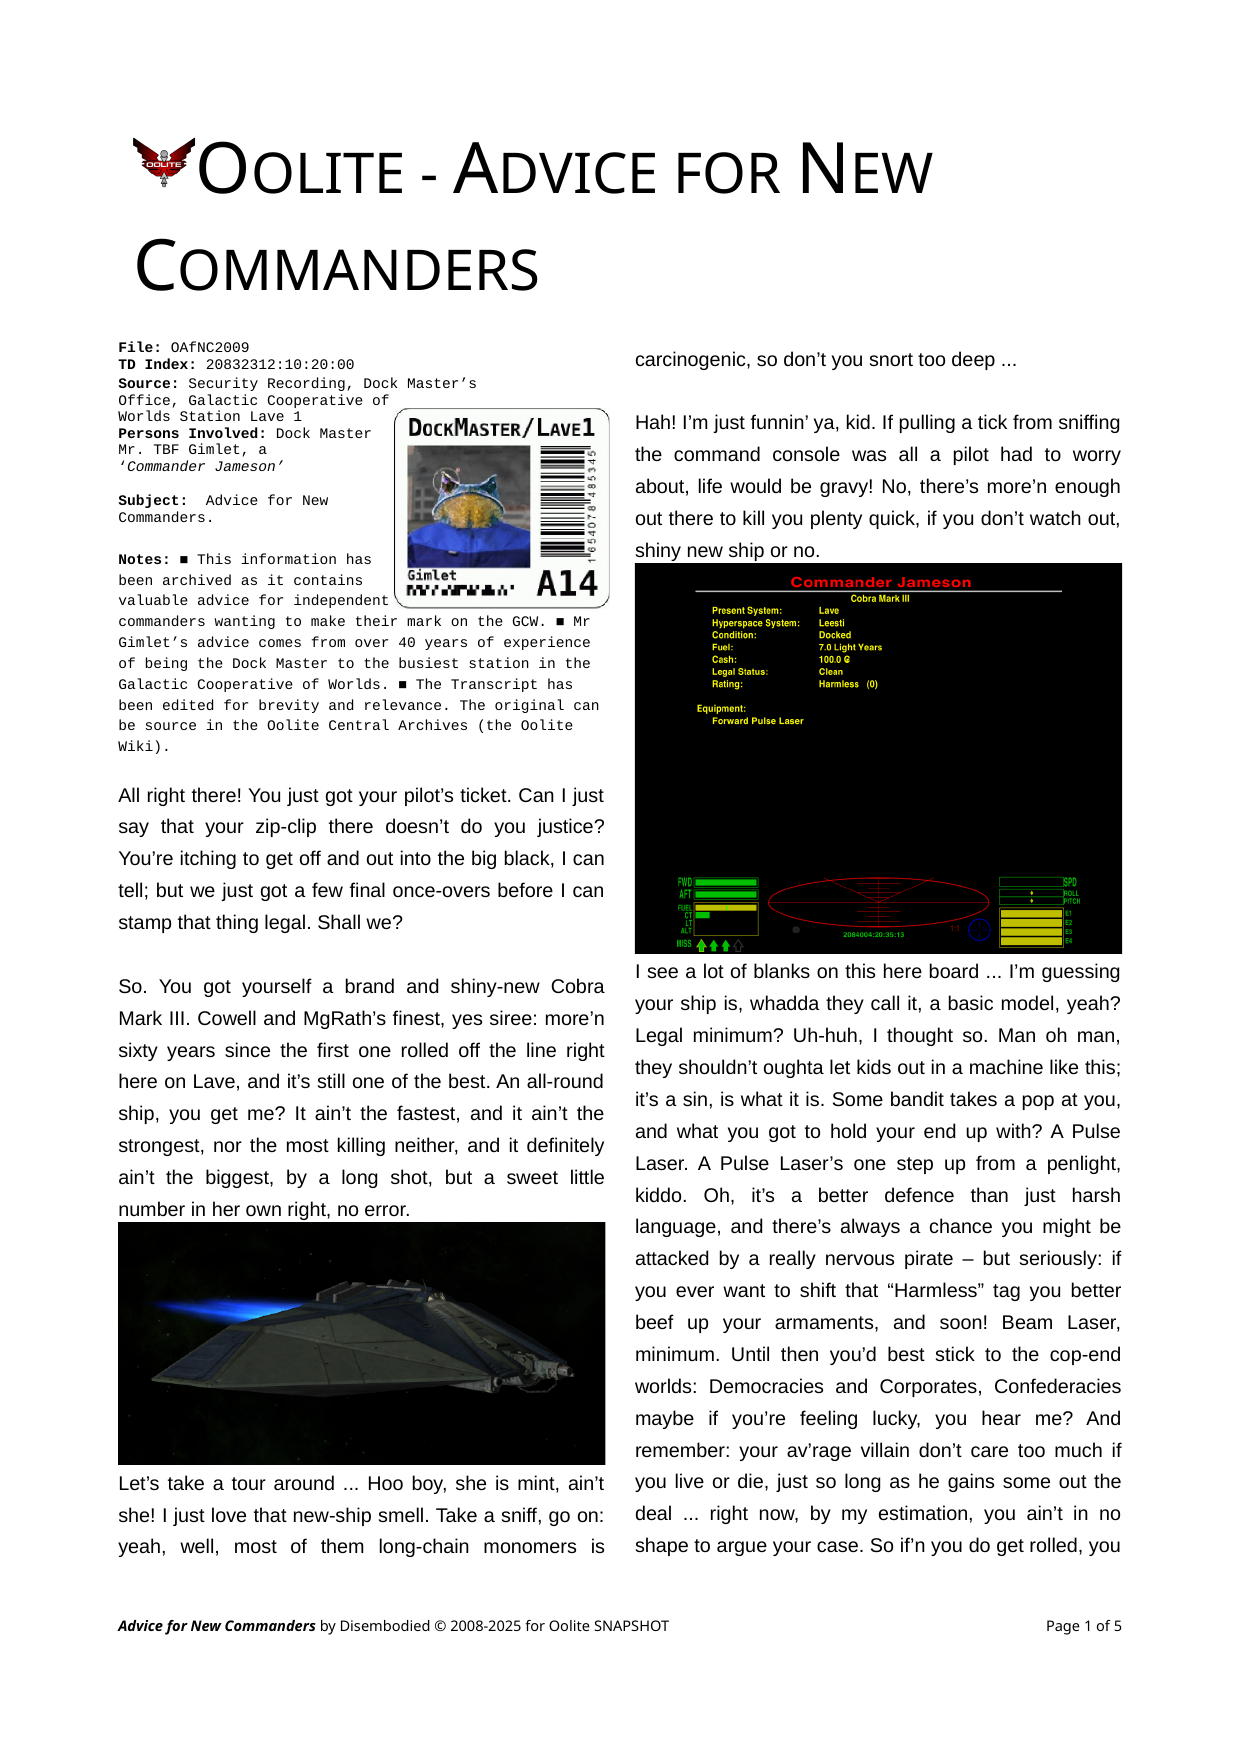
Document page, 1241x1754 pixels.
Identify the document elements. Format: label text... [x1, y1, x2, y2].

text ‘Commander Jameson’ [118, 459, 392, 476]
text Hah! I’m just funnin’ ya, kid. If pulling a tick from sniffing the command console was all a pilot had to worry about, life would be gravy! No, there’s more’n enough out there to kill you plenty quick, if you don’t watch out, shiny new ship or no. [635, 404, 1122, 563]
text carcinogenic, so don’t you snort too deep ... [635, 341, 1122, 372]
text All right there! You just got your pilot’s ticket. Can I just say that your zip-clip there doesn’t do you justice? You’re itching to get off and out into the big black, I can tell; but we just got a few final once-overs before I can stamp that thing legal. Shall we? [118, 777, 605, 936]
text Notes: ■ This information has been archived as it contains valuable advice for independent commanders wanting to make their mark on the GCW. ■ Mr Gimlet’s advice comes from over 40 years of experience of being the Dock Master to the busiest station in the Galactic Cooperative of Worlds. ■ The Transcript has been edited for brevity and relevance. The original can be source in the Oolite Central Archives (the Oolite Wiki). [118, 547, 605, 756]
text Subject: Advice for New Commanders. [118, 493, 392, 527]
text File: OAfNC2009 [118, 341, 605, 357]
text TD Index: 20832312:10:20:00 [118, 357, 605, 374]
picture [132, 131, 196, 194]
text Source: Security Recording, Dock Master’s Office, Galactic Cooperative of Worlds Station Lave 1 [118, 376, 545, 426]
text Persons Involved: Dock Master Mr. TBF Gimlet, a [118, 426, 392, 459]
picture [392, 408, 610, 609]
text I see a lot of blanks on this here board ... I’m guessing your ship is, whadda they call it, a basic model, yeah? Legal minimum? Uh-huh, I thought so. Man oh man, they shouldn’t oughta let kids out in a machine like this; it’s a sin, is what it is. Some bandit takes a pop at you, and what you got to hold your end up with? A Pulse Laser. A Pulse Laser’s one step up from a penlight, kiddo. Oh, it’s a better defence than just harsh language, and there’s always a chance you might be attacked by a really nervous pirate – but seriously: if you ever want to shift that “Harmless” tag you better beef up your armaments, and soon! Beam Laser, minimum. Until then you’d best stick to the cop-end worlds: Democracies and Corporates, Confederacies maybe if you’re feeling lucky, you hear me? And remember: your av’rage villain don’t care too much if you live or die, just so long as he gains some out the deal ... right now, by my estimation, you ain’t in no shape to argue your case. So if’n you do get rolled, you [635, 954, 1122, 1559]
picture [118, 1222, 606, 1465]
picture [634, 563, 1123, 954]
text Let’s take a tour around ... Hoo boy, she is mint, ain’t she! I just love that new-ship smell. Take a sniff, go on: yeah, well, most of them long-chain monomers is [118, 1465, 605, 1560]
text So. You got yourself a brand and shiny-new Cobra Mark III. Cowell and MgRath’s finest, yes siree: more’n sixty years since the first one rolled off the line right here on Lave, and it’s still one of the best. An all-round ship, you get me? It ain’t the fastest, and it ain’t the strongest, nor the most killing neither, and it definitely ain’t the biggest, by a long shot, but a sweet little number in her own right, no error. [118, 968, 605, 1222]
